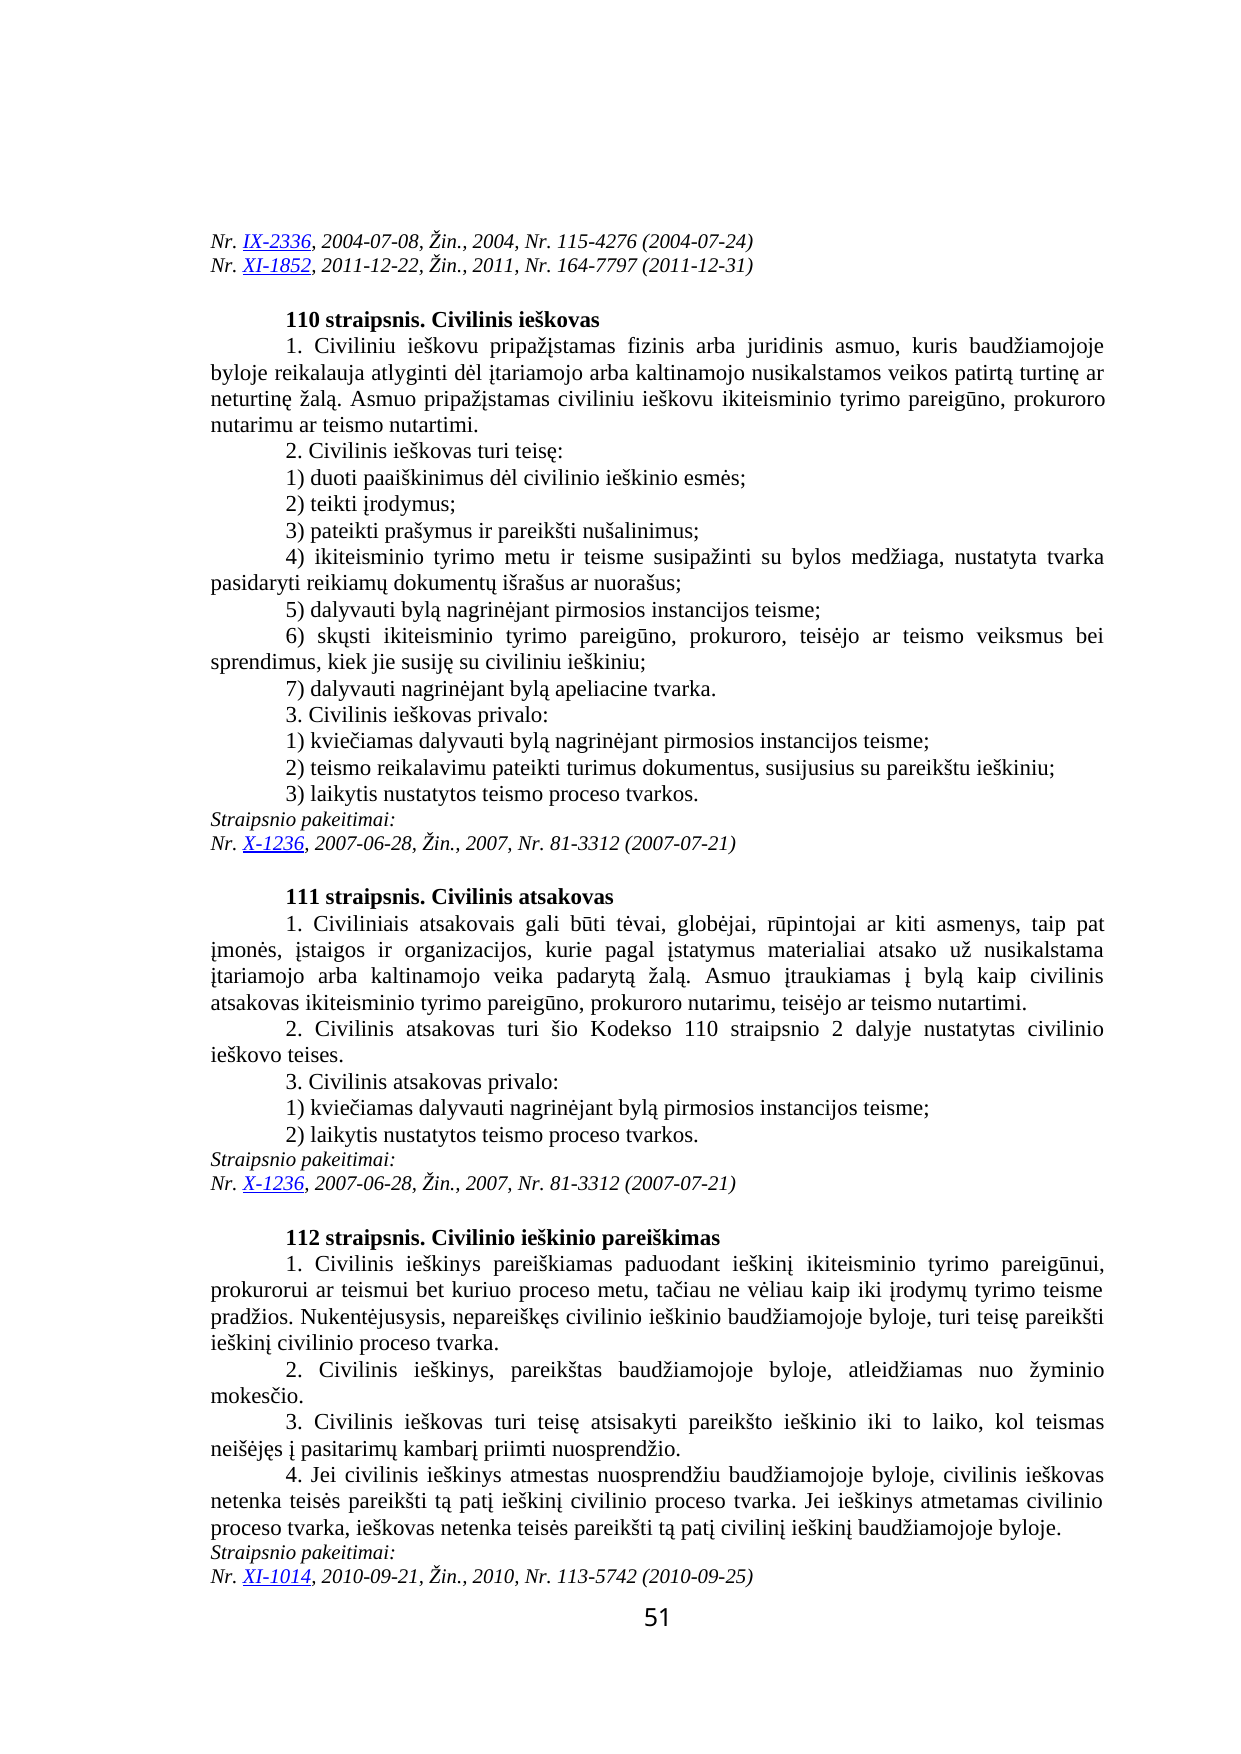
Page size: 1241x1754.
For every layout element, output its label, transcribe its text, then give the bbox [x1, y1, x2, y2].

text 3. Civilinis ieškovas privalo: [210, 701, 1105, 727]
text Straipsnio pakeitimai: [210, 1540, 1105, 1564]
text Straipsnio pakeitimai: [210, 807, 1105, 831]
text 2) teikti įrodymus; [210, 490, 1105, 517]
text 112 straipsnis. Civilinio ieškinio pareiškimas [210, 1224, 1105, 1250]
text 2. Civilinis ieškovas turi teisę: [210, 438, 1105, 464]
text 2) laikytis nustatytos teismo proceso tvarkos. [210, 1121, 1105, 1147]
text 1. Civiliniu ieškovu pripažįstamas fizinis arba juridinis asmuo, kuris baudžiamojoje byloje reikalauja atlyginti dėl įtariamojo arba kaltinamojo nusikalstamos veikos patirtą turtinę ar neturtinę žalą. Asmuo pripažįstamas civiliniu ieškovu ikiteisminio tyrimo pareigūno, prokuroro nutarimu ar teismo nutartimi. [210, 332, 1105, 438]
text 3. Civilinis atsakovas privalo: [210, 1068, 1105, 1094]
text 111 straipsnis. Civilinis atsakovas [210, 883, 1105, 910]
text Nr. XI-1852, 2011-12-22, Žin., 2011, Nr. 164-7797 (2011-12-31) [210, 253, 1105, 277]
text 6) skųsti ikiteisminio tyrimo pareigūno, prokuroro, teisėjo ar teismo veiksmus bei sprendimus, kiek jie susiję su civiliniu ieškiniu; [210, 622, 1105, 675]
text 1) duoti paaiškinimus dėl civilinio ieškinio esmės; [210, 464, 1105, 490]
text 2. Civilinis ieškinys, pareikštas baudžiamojoje byloje, atleidžiamas nuo žyminio mokesčio. [210, 1356, 1105, 1408]
text 3. Civilinis ieškovas turi teisę atsisakyti pareikšto ieškinio iki to laiko, kol teismas neišėjęs į pasitarimų kambarį priimti nuosprendžio. [210, 1408, 1105, 1461]
text Straipsnio pakeitimai: [210, 1147, 1105, 1171]
text 1) kviečiamas dalyvauti bylą nagrinėjant pirmosios instancijos teisme; [210, 727, 1105, 754]
text Nr. X-1236, 2007-06-28, Žin., 2007, Nr. 81-3312 (2007-07-21) [210, 1171, 1105, 1195]
text 1. Civiliniais atsakovais gali būti tėvai, globėjai, rūpintojai ar kiti asmenys, taip pat įmonės, įstaigos ir organizacijos, kurie pagal įstatymus materialiai atsako už nusikalstama įtariamojo arba kaltinamojo veika padarytą žalą. Asmuo įtraukiamas į bylą kaip civilinis atsakovas ikiteisminio tyrimo pareigūno, prokuroro nutarimu, teisėjo ar teismo nutartimi. [210, 910, 1105, 1015]
text 3) laikytis nustatytos teismo proceso tvarkos. [210, 780, 1105, 807]
text 7) dalyvauti nagrinėjant bylą apeliacine tvarka. [210, 675, 1105, 701]
text 1) kviečiamas dalyvauti nagrinėjant bylą pirmosios instancijos teisme; [210, 1094, 1105, 1121]
text 2. Civilinis atsakovas turi šio Kodekso 110 straipsnio 2 dalyje nustatytas civilinio ieškovo teises. [210, 1015, 1105, 1068]
text 4) ikiteisminio tyrimo metu ir teisme susipažinti su bylos medžiaga, nustatyta tvarka pasidaryti reikiamų dokumentų išrašus ar nuorašus; [210, 543, 1105, 596]
text 3) pateikti prašymus ir pareikšti nušalinimus; [210, 517, 1105, 543]
text Nr. IX-2336, 2004-07-08, Žin., 2004, Nr. 115-4276 (2004-07-24) [210, 229, 1105, 253]
text Nr. XI-1014, 2010-09-21, Žin., 2010, Nr. 113-5742 (2010-09-25) [210, 1564, 1105, 1588]
text 110 straipsnis. Civilinis ieškovas [210, 306, 1105, 332]
text Nr. X-1236, 2007-06-28, Žin., 2007, Nr. 81-3312 (2007-07-21) [210, 831, 1105, 855]
text 2) teismo reikalavimu pateikti turimus dokumentus, susijusius su pareikštu ieškiniu; [210, 754, 1105, 780]
text 5) dalyvauti bylą nagrinėjant pirmosios instancijos teisme; [210, 596, 1105, 622]
text 1. Civilinis ieškinys pareiškiamas paduodant ieškinį ikiteisminio tyrimo pareigūnui, prokurorui ar teismui bet kuriuo proceso metu, tačiau ne vėliau kaip iki įrodymų tyrimo teisme pradžios. Nukentėjusysis, nepareiškęs civilinio ieškinio baudžiamojoje byloje, turi teisę pareikšti ieškinį civilinio proceso tvarka. [210, 1250, 1105, 1356]
text 4. Jei civilinis ieškinys atmestas nuosprendžiu baudžiamojoje byloje, civilinis ieškovas netenka teisės pareikšti tą patį ieškinį civilinio proceso tvarka. Jei ieškinys atmetamas civilinio proceso tvarka, ieškovas netenka teisės pareikšti tą patį civilinį ieškinį baudžiamojoje byloje. [210, 1461, 1105, 1540]
